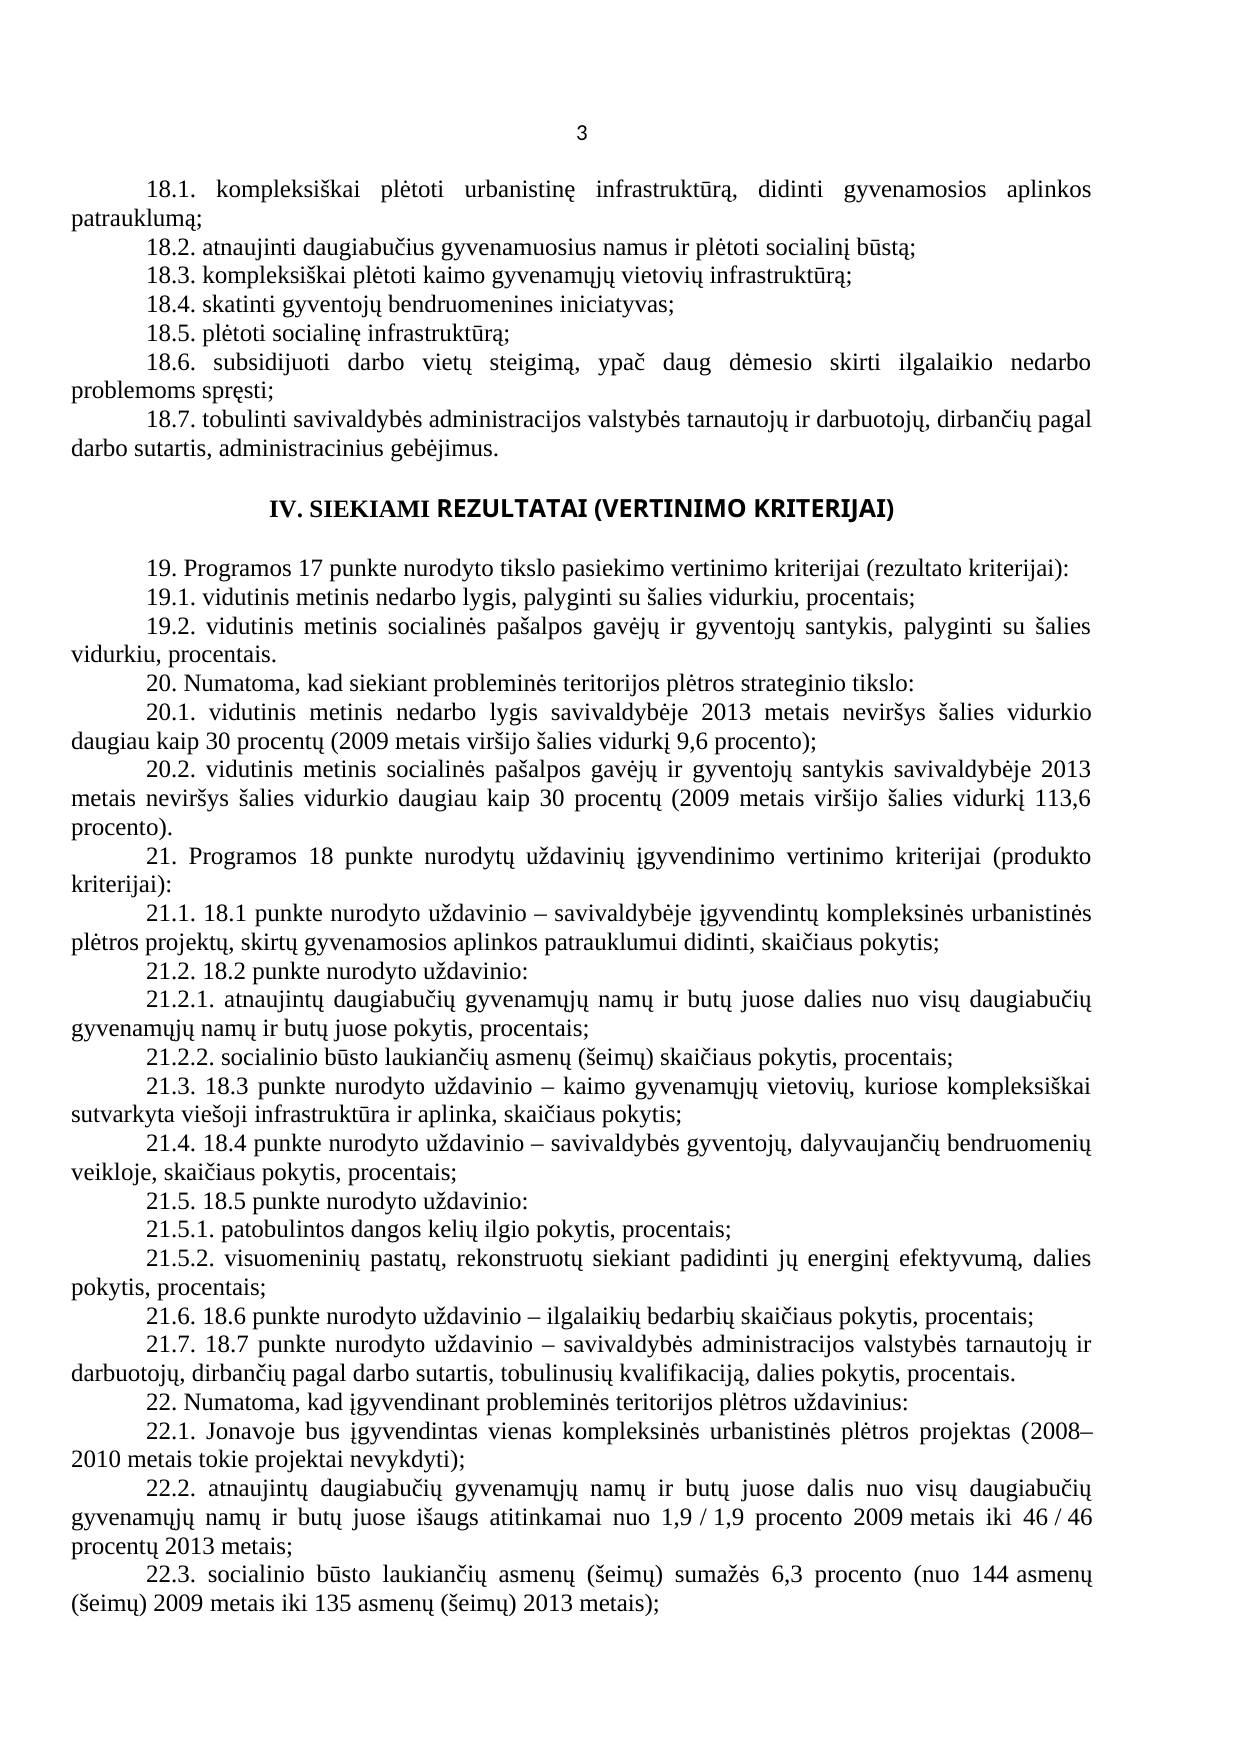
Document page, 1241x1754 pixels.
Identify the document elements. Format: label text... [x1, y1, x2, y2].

text 19.1. vidutinis metinis nedarbo lygis, palyginti su šalies vidurkiu, procentais; [71, 582, 1092, 611]
text 22.3. socialinio būsto laukiančių asmenų (šeimų) sumažės 6,3 procento (nuo 144 asmenų (šeimų) 2009 metais iki 135 asmenų (šeimų) 2013 metais); [71, 1559, 1092, 1617]
text 20.2. vidutinis metinis socialinės pašalpos gavėjų ir gyventojų santykis savivaldybėje 2013 metais neviršys šalies vidurkio daugiau kaip 30 procentų (2009 metais viršijo šalies vidurkį 113,6 procento). [71, 754, 1092, 841]
text 18.6. subsidijuoti darbo vietų steigimą, ypač daug dėmesio skirti ilgalaikio nedarbo problemoms spręsti; [71, 347, 1092, 404]
text 21.5. 18.5 punkte nurodyto uždavinio: [71, 1186, 1092, 1214]
text 21.5.2. visuomeninių pastatų, rekonstruotų siekiant padidinti jų energinį efektyvumą, dalies pokytis, procentais; [71, 1243, 1092, 1301]
text 21.2.1. atnaujintų daugiabučių gyvenamųjų namų ir butų juose dalies nuo visų daugiabučių gyvenamųjų namų ir butų juose pokytis, procentais; [71, 984, 1092, 1042]
text 21.5.1. patobulintos dangos kelių ilgio pokytis, procentais; [71, 1214, 1092, 1243]
text 18.2. atnaujinti daugiabučius gyvenamuosius namus ir plėtoti socialinį būstą; [71, 232, 1092, 260]
text 22.2. atnaujintų daugiabučių gyvenamųjų namų ir butų juose dalis nuo visų daugiabučių gyvenamųjų namų ir butų juose išaugs atitinkamai nuo 1,9 / 1,9 procento 2009 metais iki 46 / 46 procentų 2013 metais; [71, 1473, 1092, 1559]
text 18.3. kompleksiškai plėtoti kaimo gyvenamųjų vietovių infrastruktūrą; [71, 260, 1092, 289]
text IV. SIEKIAMI REZULTATAI (vertinimo kriterijai) [71, 490, 1092, 524]
text 20.1. vidutinis metinis nedarbo lygis savivaldybėje 2013 metais neviršys šalies vidurkio daugiau kaip 30 procentų (2009 metais viršijo šalies vidurkį 9,6 procento); [71, 697, 1092, 754]
text 21.7. 18.7 punkte nurodyto uždavinio – savivaldybės administracijos valstybės tarnautojų ir darbuotojų, dirbančių pagal darbo sutartis, tobulinusių kvalifikaciją, dalies pokytis, procentais. [71, 1329, 1092, 1387]
text 18.1. kompleksiškai plėtoti urbanistinę infrastruktūrą, didinti gyvenamosios aplinkos patrauklumą; [71, 174, 1092, 232]
text 22. Numatoma, kad įgyvendinant probleminės teritorijos plėtros uždavinius: [71, 1387, 1092, 1416]
text 18.5. plėtoti socialinę infrastruktūrą; [71, 318, 1092, 347]
text 21.1. 18.1 punkte nurodyto uždavinio – savivaldybėje įgyvendintų kompleksinės urbanistinės plėtros projektų, skirtų gyvenamosios aplinkos patrauklumui didinti, skaičiaus pokytis; [71, 898, 1092, 956]
text 21.6. 18.6 punkte nurodyto uždavinio – ilgalaikių bedarbių skaičiaus pokytis, procentais; [71, 1301, 1092, 1329]
text 22.1. Jonavoje bus įgyvendintas vienas kompleksinės urbanistinės plėtros projektas (2008–2010 metais tokie projektai nevykdyti); [71, 1416, 1092, 1473]
text 18.4. skatinti gyventojų bendruomenines iniciatyvas; [71, 289, 1092, 318]
text 21. Programos 18 punkte nurodytų uždavinių įgyvendinimo vertinimo kriterijai (produkto kriterijai): [71, 841, 1092, 898]
text 19.2. vidutinis metinis socialinės pašalpos gavėjų ir gyventojų santykis, palyginti su šalies vidurkiu, procentais. [71, 611, 1092, 668]
text 21.3. 18.3 punkte nurodyto uždavinio – kaimo gyvenamųjų vietovių, kuriose kompleksiškai sutvarkyta viešoji infrastruktūra ir aplinka, skaičiaus pokytis; [71, 1071, 1092, 1128]
text 21.2. 18.2 punkte nurodyto uždavinio: [71, 956, 1092, 984]
text 19. Programos 17 punkte nurodyto tikslo pasiekimo vertinimo kriterijai (rezultato kriterijai): [71, 553, 1092, 582]
text 18.7. tobulinti savivaldybės administracijos valstybės tarnautojų ir darbuotojų, dirbančių pagal darbo sutartis, administracinius gebėjimus. [71, 404, 1092, 462]
text 20. Numatoma, kad siekiant probleminės teritorijos plėtros strateginio tikslo: [71, 668, 1092, 697]
text 21.4. 18.4 punkte nurodyto uždavinio – savivaldybės gyventojų, dalyvaujančių bendruomenių veikloje, skaičiaus pokytis, procentais; [71, 1128, 1092, 1186]
text 21.2.2. socialinio būsto laukiančių asmenų (šeimų) skaičiaus pokytis, procentais; [71, 1042, 1092, 1071]
